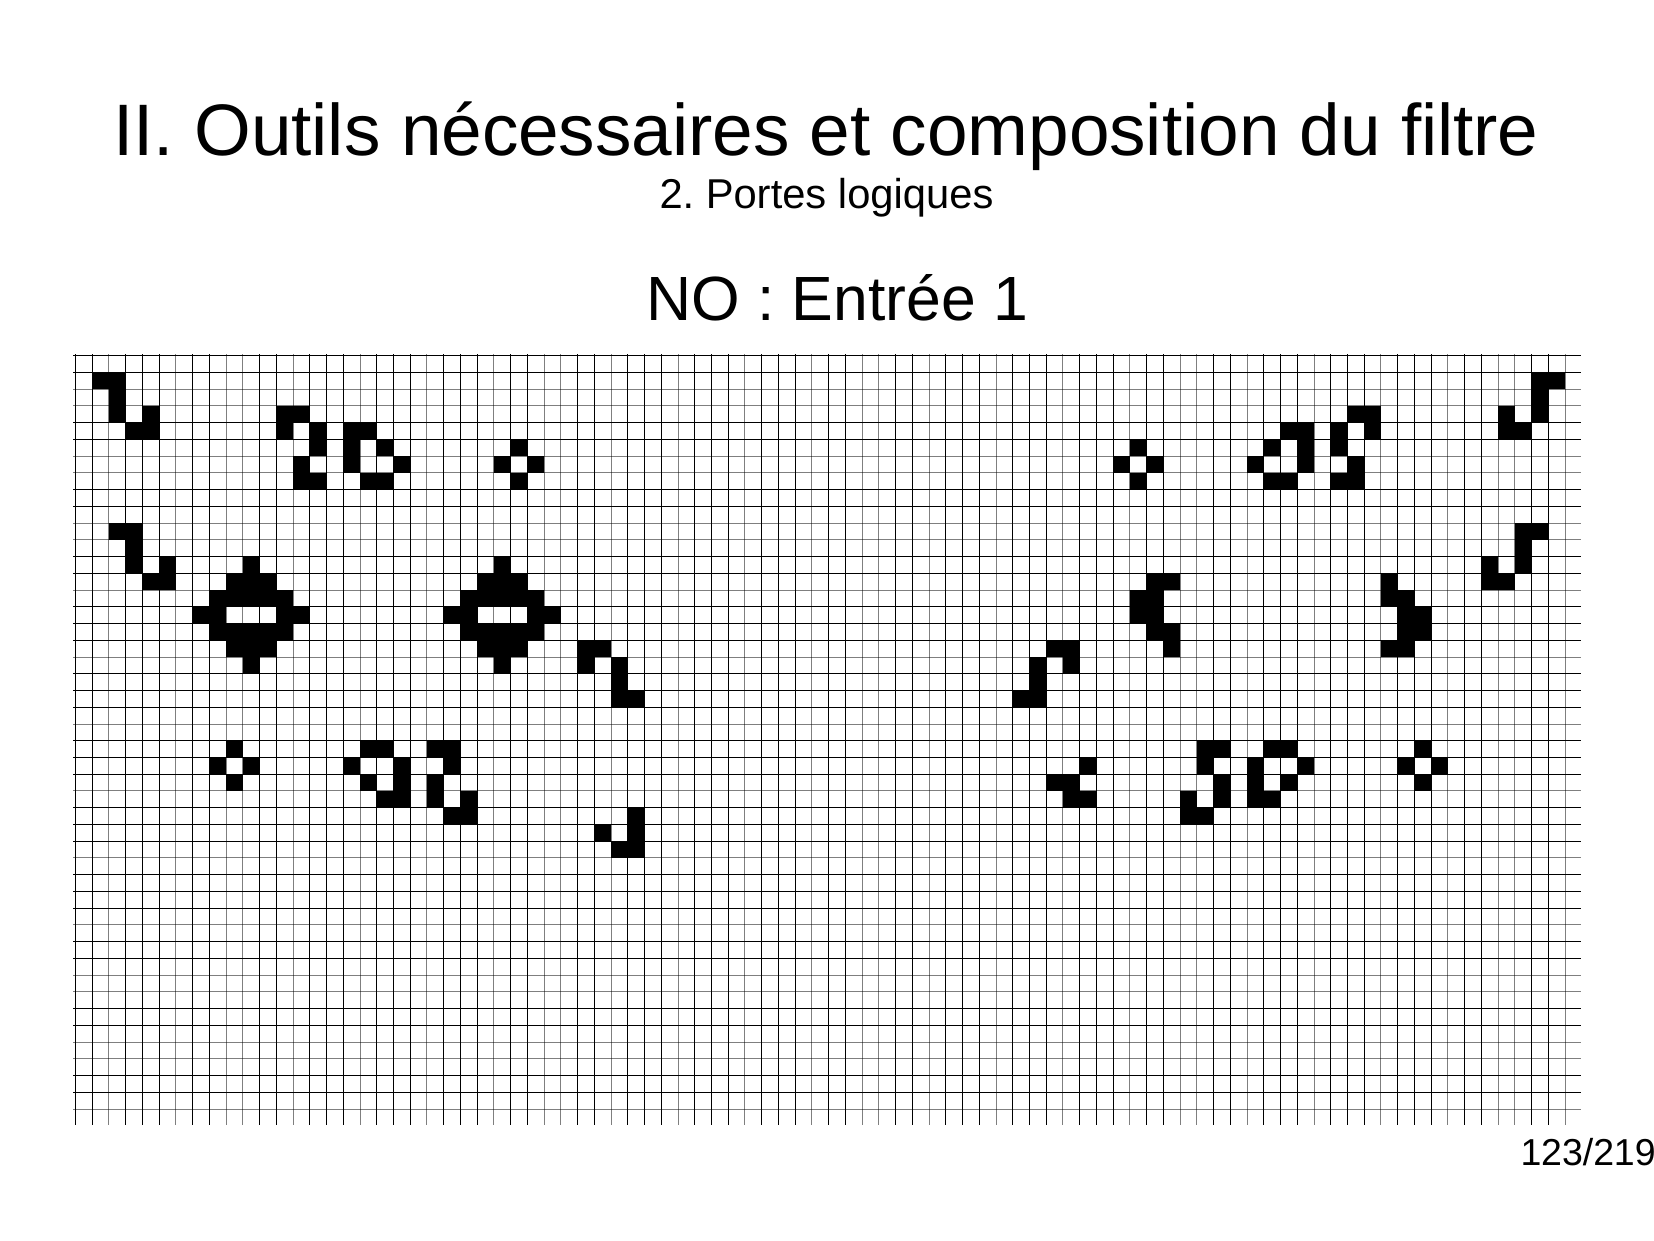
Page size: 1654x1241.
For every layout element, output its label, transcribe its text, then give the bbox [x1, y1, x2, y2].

picture [73, 354, 1581, 1125]
text_box <number>/219 [1505, 1124, 1654, 1182]
title II. Outils nécessaires et composition du filtre 2. Portes logiques [82, 49, 1571, 257]
text_box NO : Entrée 1 [631, 256, 1044, 342]
